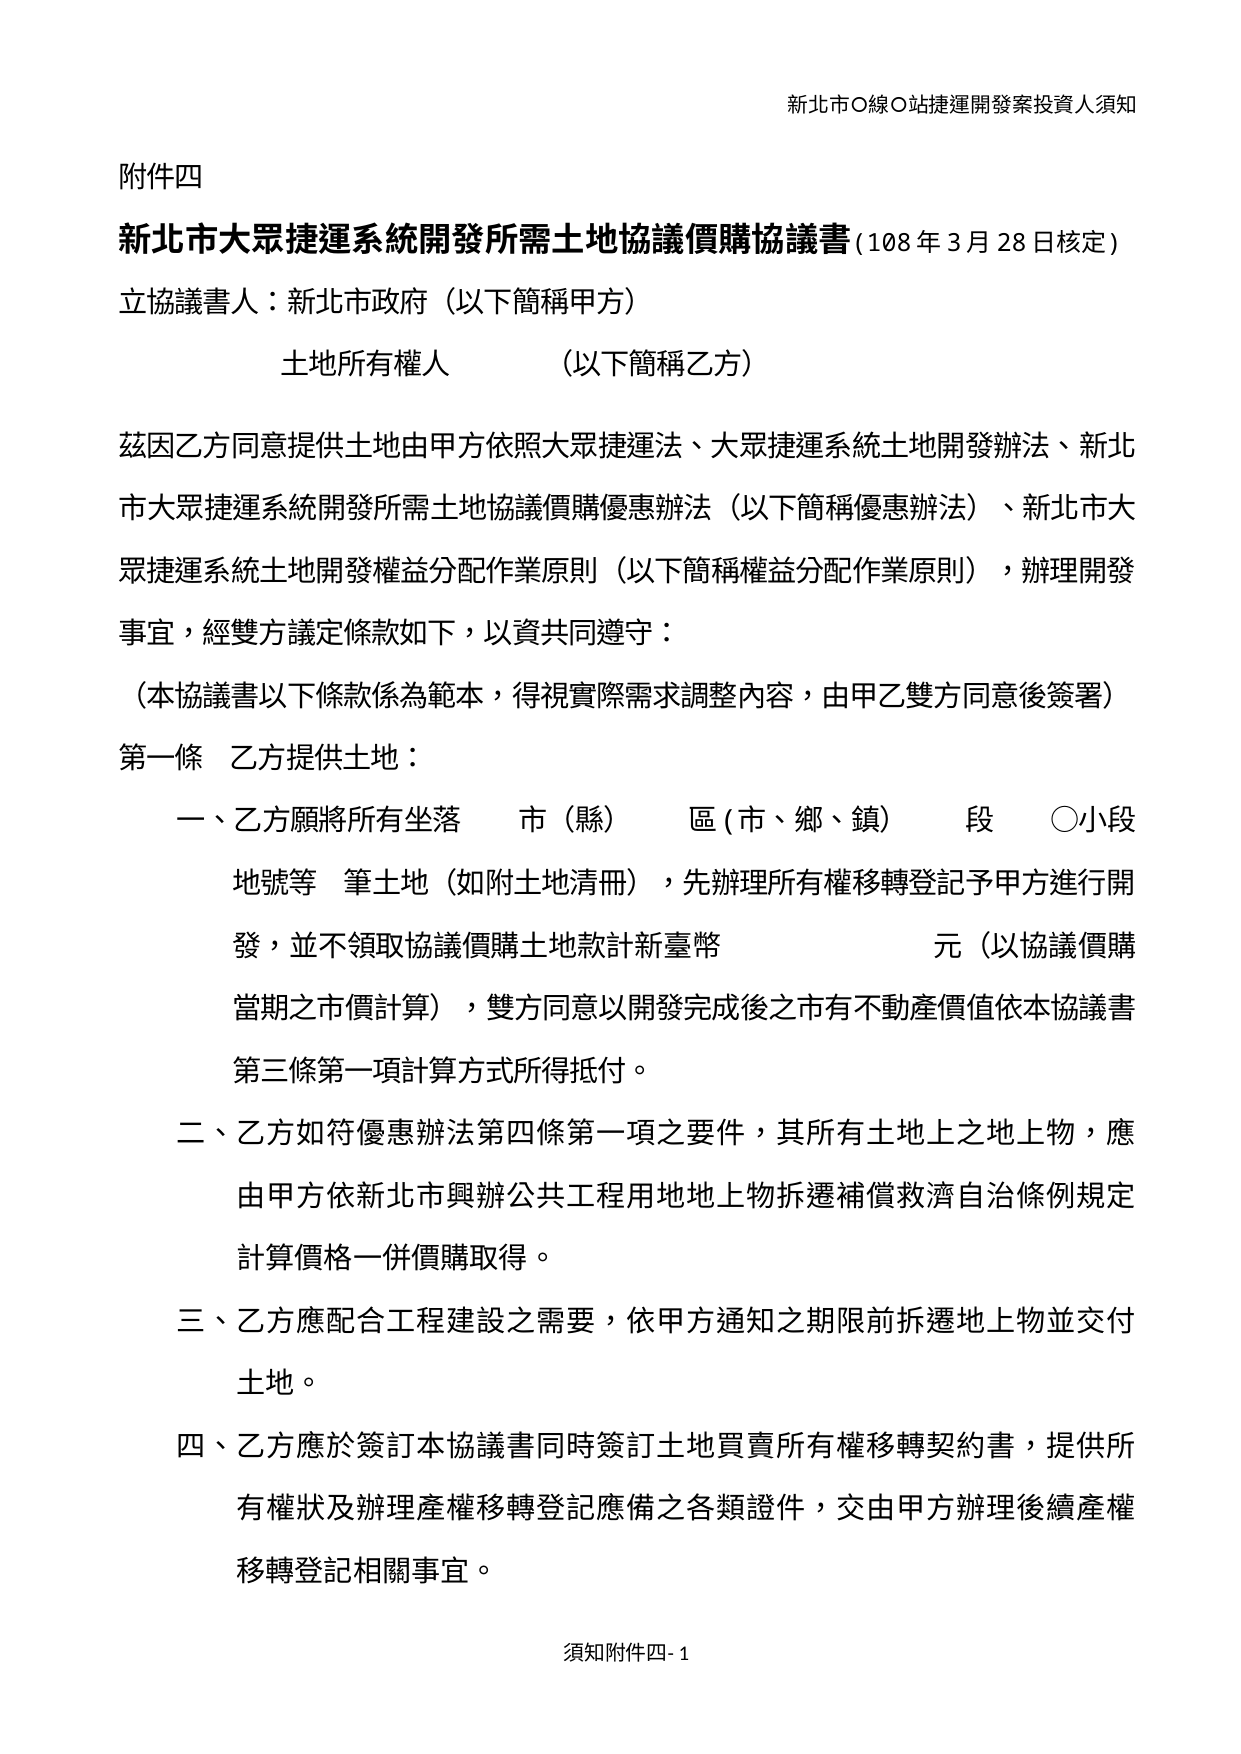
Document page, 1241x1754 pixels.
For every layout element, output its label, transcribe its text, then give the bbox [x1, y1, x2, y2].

text 一、乙方願將所有坐落 市（縣） 區(市、鄉、鎮） 段 ○小段 地號等 筆土地（如附土地清冊），先辦理所有權移轉登記予甲方進行開發，並不領取協議價購土地款計新臺幣 元（以協議價購當期之市價計算），雙方同意以開發完成後之市有不動產價值依本協議書第三條第一項計算方式所得抵付。 [177, 777, 1137, 1089]
text 三、乙方應配合工程建設之需要，依甲方通知之期限前拆遷地上物並交付土地。 [177, 1277, 1137, 1402]
text 立協議書人：新北市政府（以下簡稱甲方） [118, 258, 1137, 320]
text 二、乙方如符優惠辦法第四條第一項之要件，其所有土地上之地上物，應由甲方依新北市興辦公共工程用地地上物拆遷補償救濟自治條例規定計算價格一併價購取得。 [177, 1089, 1137, 1277]
text 第一條 乙方提供土地： [118, 714, 1137, 777]
text 四、乙方應於簽訂本協議書同時簽訂土地買賣所有權移轉契約書，提供所有權狀及辦理產權移轉登記應備之各類證件，交由甲方辦理後續產權移轉登記相關事宜。 [177, 1402, 1137, 1589]
text 新北市大眾捷運系統開發所需土地協議價購協議書(108年3月28日核定) [118, 195, 1137, 258]
text 附件四 [118, 133, 1137, 195]
text （本協議書以下條款係為範本，得視實際需求調整內容，由甲乙雙方同意後簽署） [118, 652, 1137, 714]
text 土地所有權人 （以下簡稱乙方） [281, 320, 1137, 383]
text 茲因乙方同意提供土地由甲方依照大眾捷運法、大眾捷運系統土地開發辦法、新北市大眾捷運系統開發所需土地協議價購優惠辦法（以下簡稱優惠辦法）、新北市大眾捷運系統土地開發權益分配作業原則（以下簡稱權益分配作業原則），辦理開發事宜，經雙方議定條款如下，以資共同遵守： [118, 402, 1137, 652]
